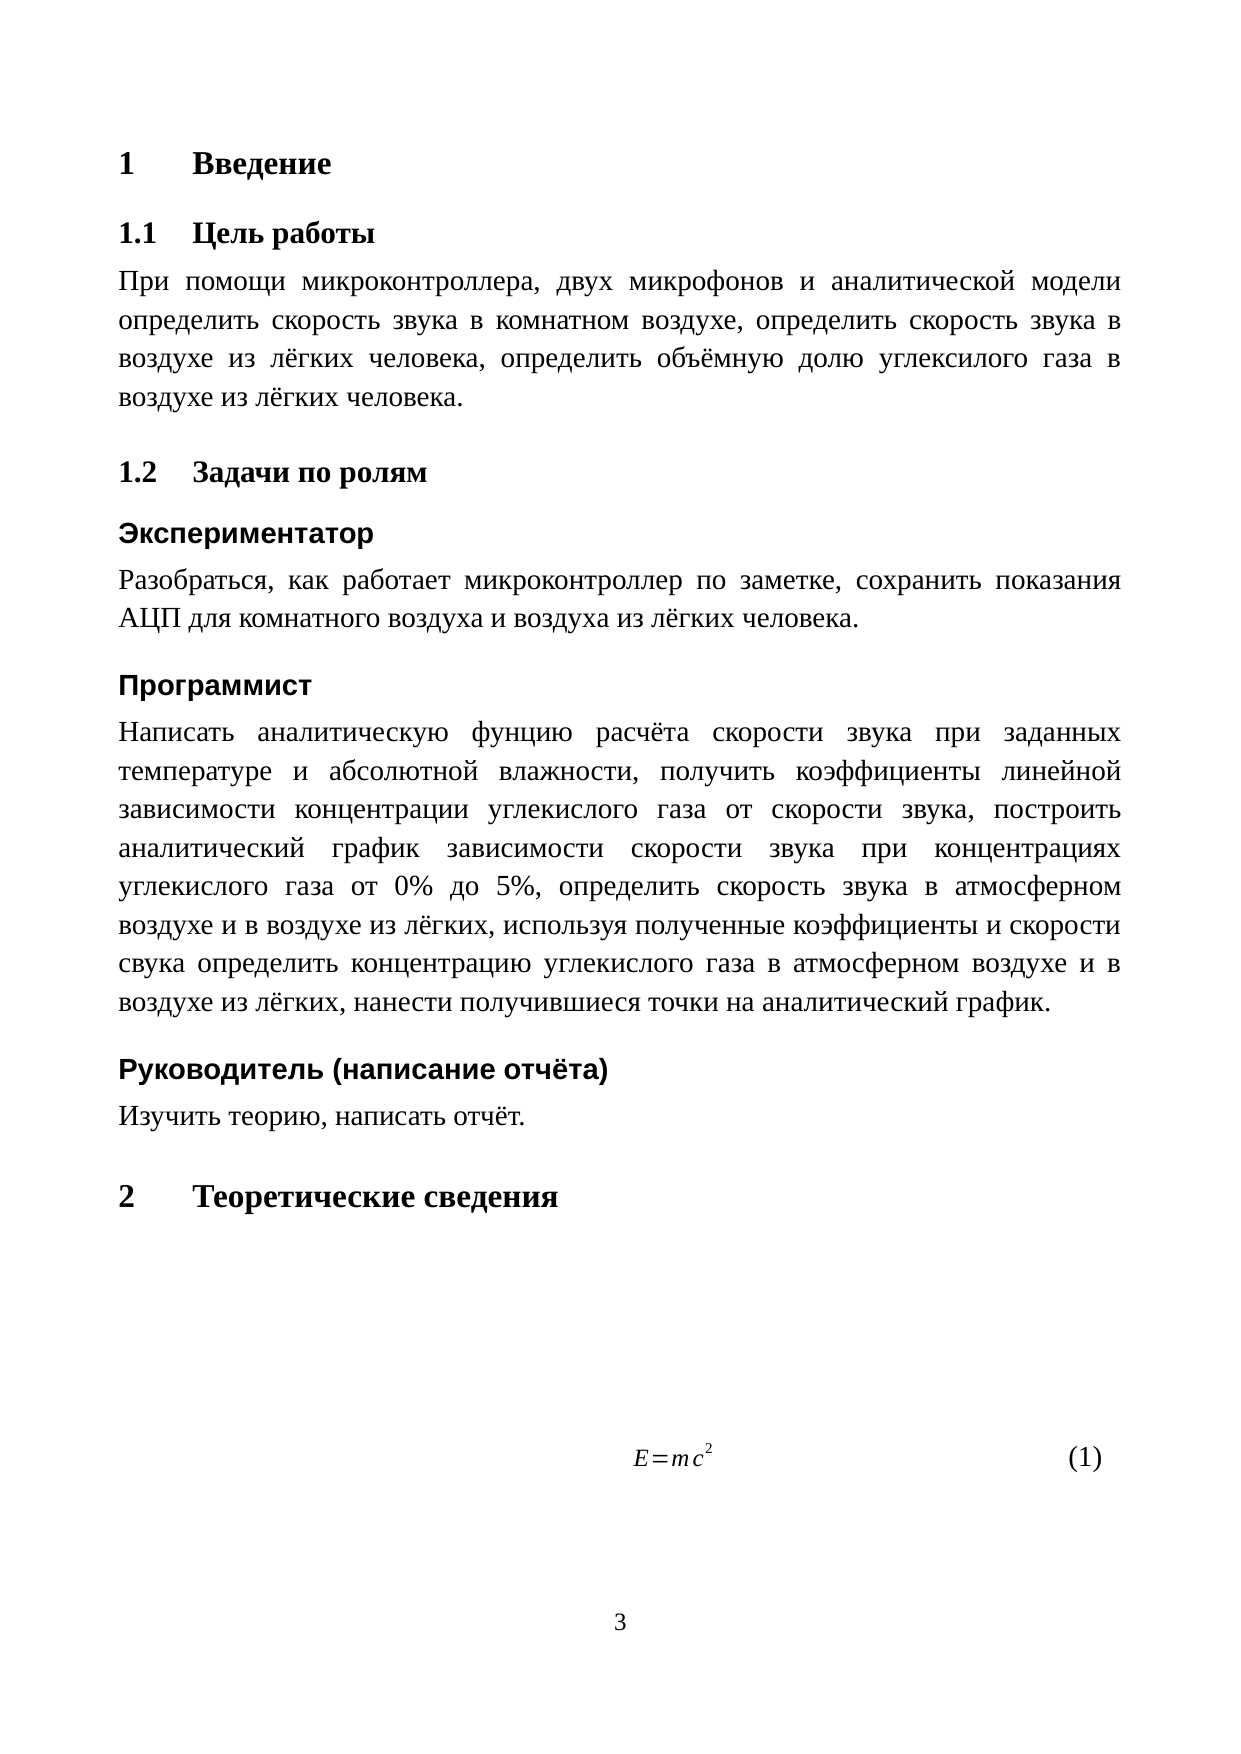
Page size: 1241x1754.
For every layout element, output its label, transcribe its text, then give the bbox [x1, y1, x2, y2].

text Изучить теорию, написать отчёт. [118, 1098, 1122, 1131]
subtitle Введение [118, 143, 1122, 181]
text Написать аналитическую фунцию расчёта скорости звука при заданных температуре и абсолютной влажности, получить коэффициенты линейной зависимости концентрации углекислого газа от скорости звука, построить аналитический график зависимости скорости звука при концентрациях углекислого газа от 0% до 5%, определить скорость звука в атмосферном воздухе и в воздухе из лёгких, используя полученные коэффициенты и скорости свука определить концентрацию углекислого газа в атмосферном воздухе и в воздухе из лёгких, нанести получившиеся точки на аналитический график. [118, 714, 1122, 1017]
subtitle Цель работы [118, 215, 1122, 251]
subtitle Экспериментатор [118, 516, 1122, 549]
subtitle Программист [118, 668, 1122, 702]
subtitle Теоретические сведения [118, 1176, 1122, 1214]
text Разобраться, как работает микроконтроллер по заметке, сохранить показания АЦП для комнатного воздуха и воздуха из лёгких человека. [118, 562, 1122, 634]
text При помощи микроконтроллера, двух микрофонов и аналитической модели определить скорость звука в комнатном воздухе, определить скорость звука в воздухе из лёгких человека, определить объёмную долю углексилого газа в воздухе из лёгких человека. [118, 263, 1122, 412]
subtitle Задачи по ролям [118, 453, 1122, 489]
text (1) [118, 1439, 1122, 1473]
subtitle Руководитель (написание отчёта) [118, 1052, 1122, 1085]
